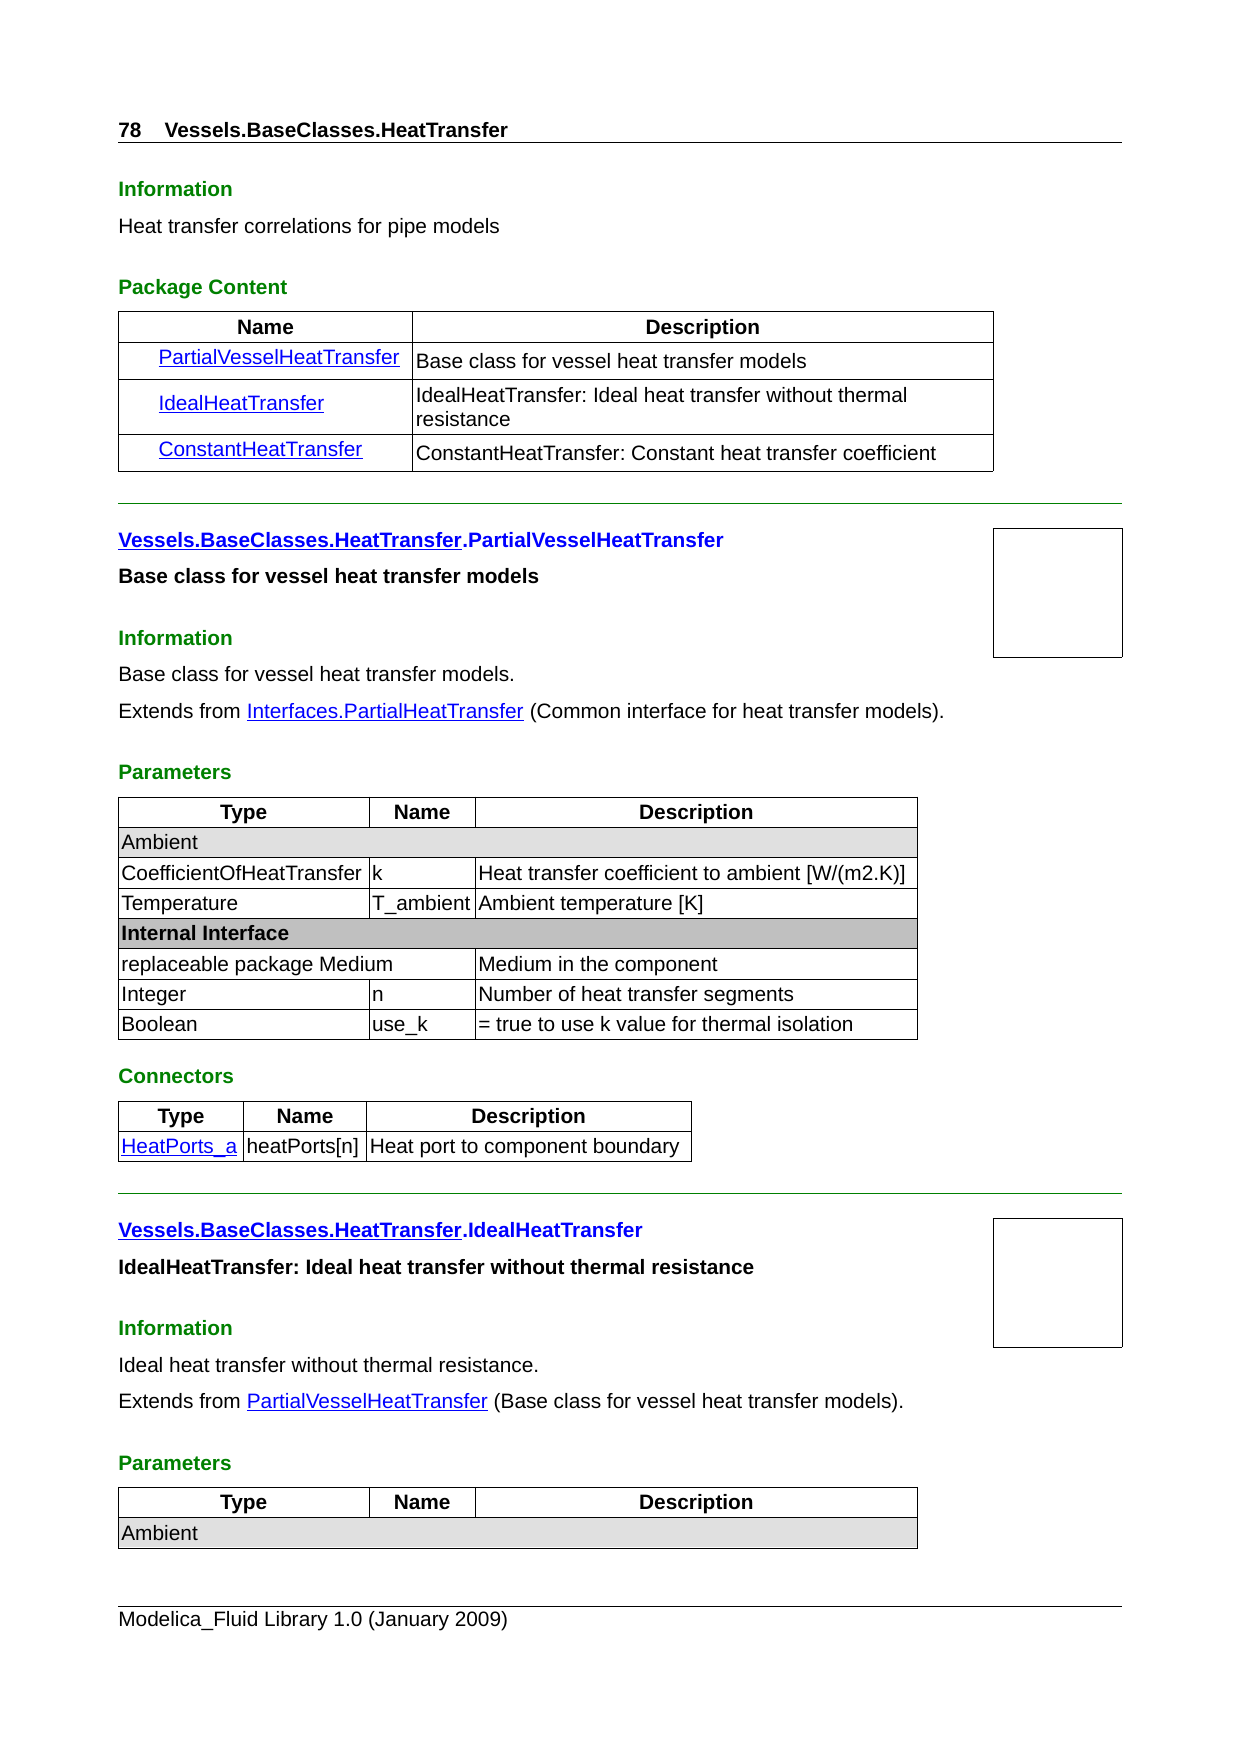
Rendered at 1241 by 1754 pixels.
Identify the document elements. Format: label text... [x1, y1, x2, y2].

subtitle [994, 626, 1122, 650]
table_header Description [476, 1488, 917, 1517]
table_cell CoefficientOfHeatTransfer [119, 858, 369, 888]
table_cell Number of heat transfer segments [476, 980, 917, 1009]
text Extends from Interfaces.PartialHeatTransfer (Common interface for heat transfer models). [118, 699, 1122, 723]
subtitle Information [118, 1316, 993, 1340]
table_cell use_k [370, 1010, 475, 1039]
table_cell IdealHeatTransfer [119, 380, 412, 434]
text Base class for vessel heat transfer models [118, 564, 993, 588]
subtitle [994, 1219, 1122, 1242]
table_cell n [370, 980, 475, 1009]
table_cell HeatPorts_a [119, 1132, 243, 1161]
subtitle Parameters [118, 1450, 1122, 1474]
table_cell IdealHeatTransfer: Ideal heat transfer without thermal resistance [413, 380, 993, 434]
table_cell Integer [119, 980, 369, 1009]
table_cell Ambient [119, 1518, 917, 1547]
table_cell k [370, 858, 475, 888]
table_cell Base class for vessel heat transfer models [413, 343, 993, 379]
table_cell Heat transfer coefficient to ambient [W/(m2.K)] [476, 858, 917, 888]
table_cell Temperature [119, 889, 369, 918]
table_cell replaceable package Medium [119, 949, 475, 978]
text [994, 564, 1122, 588]
subtitle Parameters [118, 760, 1122, 784]
table_header Name [244, 1102, 366, 1131]
table_header Type [119, 798, 369, 827]
table_cell = true to use k value for thermal isolation [476, 1010, 917, 1039]
table_header Description [413, 312, 993, 342]
table_cell Ambient temperature [K] [476, 889, 917, 918]
subtitle Information [118, 177, 1122, 201]
subtitle Connectors [118, 1064, 1122, 1088]
table_cell PartialVesselHeatTransfer [119, 343, 412, 379]
table_cell Heat port to component boundary [367, 1132, 691, 1161]
text Heat transfer correlations for pipe models [118, 213, 1122, 237]
subtitle [994, 1316, 1122, 1340]
table_header Type [119, 1102, 243, 1131]
subtitle Vessels.BaseClasses.HeatTransfer.IdealHeatTransfer [118, 1218, 993, 1242]
table_header Name [370, 1488, 475, 1517]
table_cell heatPorts[n] [244, 1132, 366, 1161]
subtitle Vessels.BaseClasses.HeatTransfer.PartialVesselHeatTransfer [118, 528, 993, 552]
table_header Type [119, 1488, 369, 1517]
table_cell ConstantHeatTransfer [119, 435, 412, 471]
table_header Description [367, 1102, 691, 1131]
text Extends from PartialVesselHeatTransfer (Base class for vessel heat transfer models). [118, 1389, 1122, 1413]
text Base class for vessel heat transfer models. [118, 662, 1122, 686]
table_header Name [370, 798, 475, 827]
table_cell ConstantHeatTransfer: Constant heat transfer coefficient [413, 435, 993, 471]
subtitle [994, 529, 1122, 552]
table_cell T_ambient [370, 889, 475, 918]
table_header Description [476, 798, 917, 827]
table_cell Internal Interface [119, 919, 917, 948]
table_cell Medium in the component [476, 949, 917, 978]
table_cell Boolean [119, 1010, 369, 1039]
table_cell Ambient [119, 828, 917, 857]
text [994, 1254, 1122, 1278]
subtitle Package Content [118, 275, 1122, 299]
subtitle Information [118, 626, 993, 650]
table_header Name [119, 312, 412, 342]
text IdealHeatTransfer: Ideal heat transfer without thermal resistance [118, 1254, 993, 1278]
text Ideal heat transfer without thermal resistance. [118, 1352, 1122, 1376]
